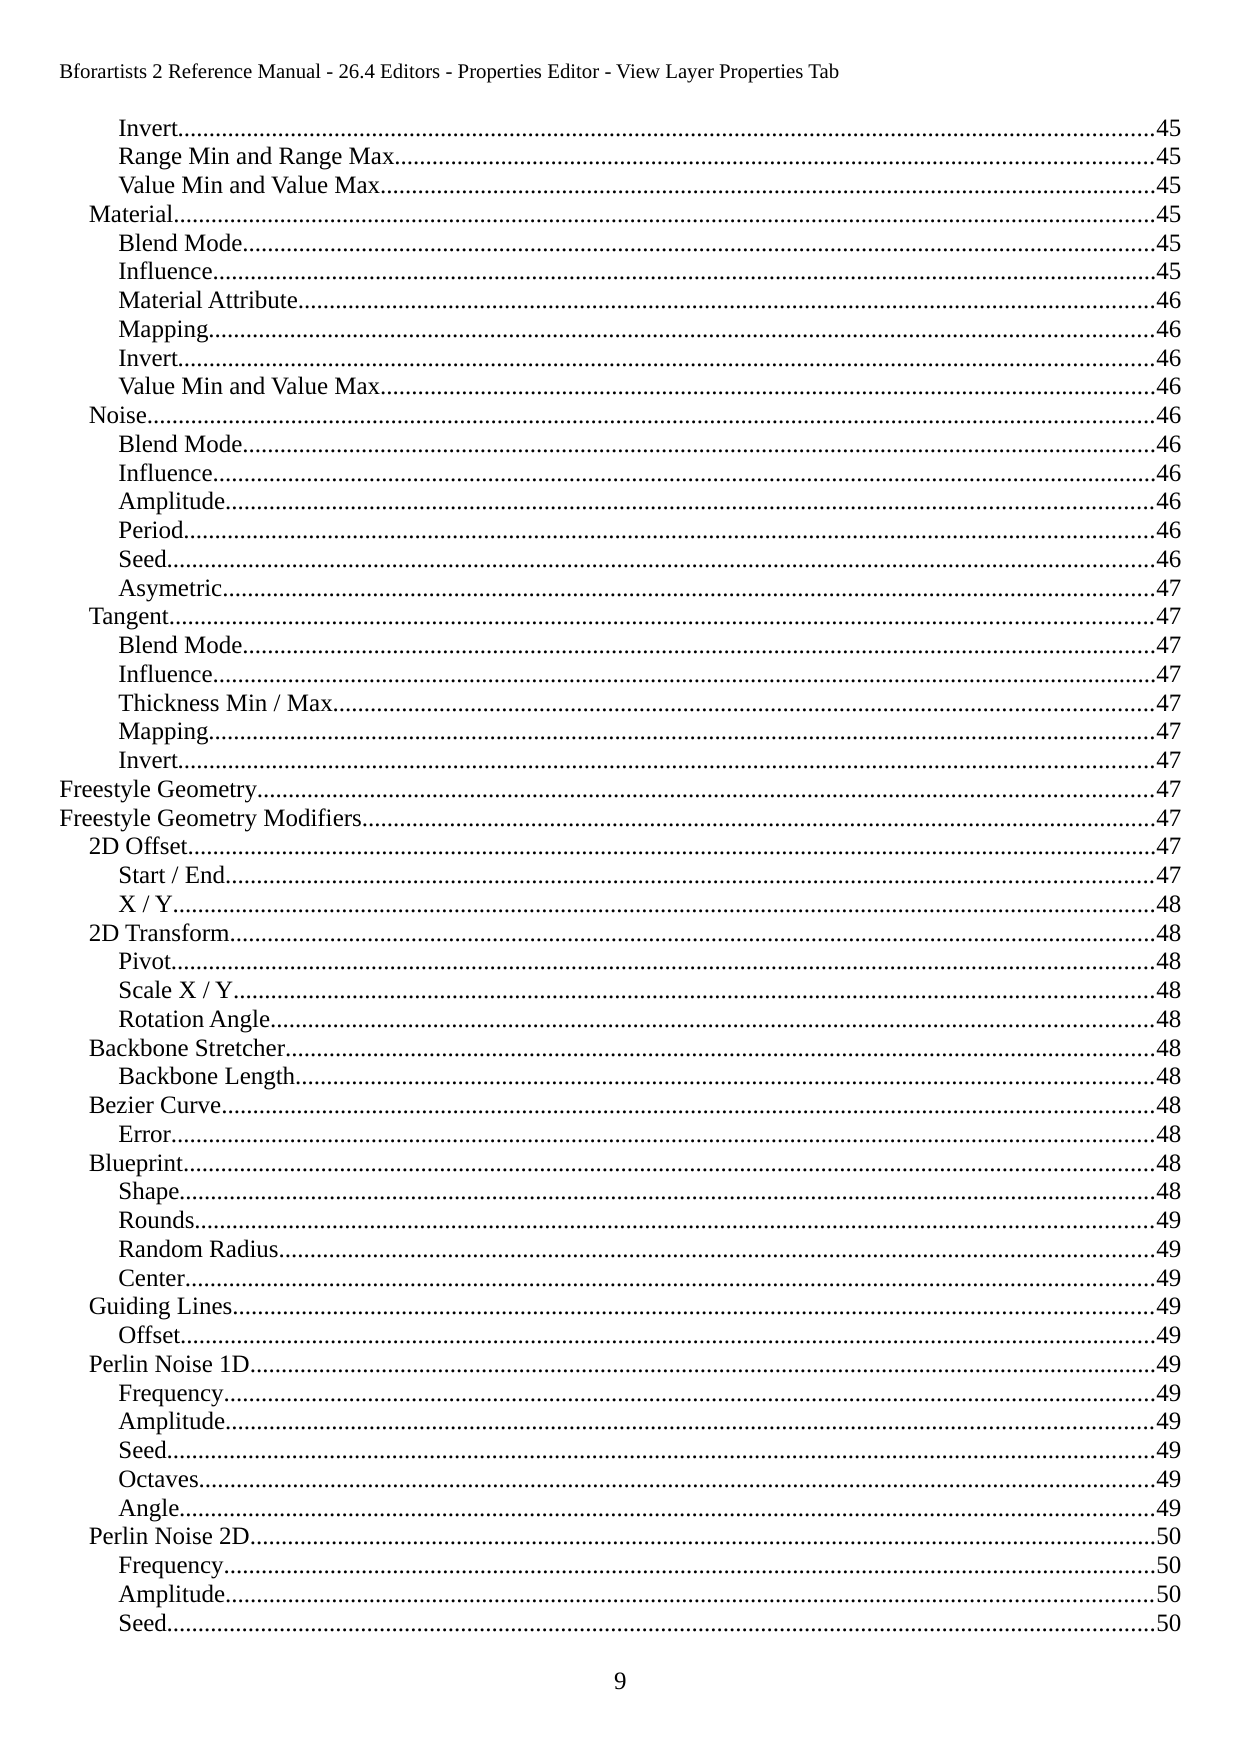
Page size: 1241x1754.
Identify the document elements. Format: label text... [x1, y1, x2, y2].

text Angle 49 [118, 1493, 1181, 1521]
text Material 45 [88, 199, 1181, 228]
text Invert 47 [118, 745, 1181, 774]
text Mapping 46 [118, 314, 1181, 343]
text Backbone Length 48 [118, 1061, 1181, 1090]
text Material Attribute 46 [118, 285, 1181, 314]
text Pivot 48 [118, 946, 1181, 975]
text X / Y 48 [118, 889, 1181, 918]
text Value Min and Value Max 45 [118, 170, 1181, 199]
text Seed 49 [118, 1435, 1181, 1464]
text Range Min and Range Max 45 [118, 141, 1181, 170]
text 2D Offset 47 [88, 831, 1181, 860]
text Backbone Stretcher 48 [88, 1033, 1181, 1061]
text Blueprint 48 [88, 1148, 1181, 1176]
text Perlin Noise 1D 49 [88, 1349, 1181, 1378]
text Rotation Angle 48 [118, 1004, 1181, 1033]
text Asymetric 47 [118, 573, 1181, 601]
text Octaves 49 [118, 1464, 1181, 1493]
text Seed 50 [118, 1608, 1181, 1636]
text Guiding Lines 49 [88, 1291, 1181, 1320]
text Perlin Noise 2D 50 [88, 1521, 1181, 1550]
text Bezier Curve 48 [88, 1090, 1181, 1119]
text Error 48 [118, 1119, 1181, 1148]
text Rounds 49 [118, 1205, 1181, 1234]
text Value Min and Value Max 46 [118, 371, 1181, 400]
text Influence 46 [118, 458, 1181, 486]
text Influence 45 [118, 256, 1181, 285]
text Mapping 47 [118, 716, 1181, 745]
text 2D Transform 48 [88, 918, 1181, 946]
text Freestyle Geometry Modifiers 47 [59, 803, 1181, 831]
text Frequency 49 [118, 1378, 1181, 1406]
text Scale X / Y 48 [118, 975, 1181, 1004]
text Frequency 50 [118, 1550, 1181, 1579]
text Thickness Min / Max 47 [118, 688, 1181, 716]
text Freestyle Geometry 47 [59, 774, 1181, 803]
text Blend Mode 46 [118, 429, 1181, 458]
text Blend Mode 45 [118, 228, 1181, 256]
text Seed 46 [118, 544, 1181, 573]
text Amplitude 46 [118, 486, 1181, 515]
text Tangent 47 [88, 601, 1181, 630]
text Period 46 [118, 515, 1181, 544]
text Noise 46 [88, 400, 1181, 429]
text Center 49 [118, 1263, 1181, 1291]
text Shape 48 [118, 1176, 1181, 1205]
text Amplitude 50 [118, 1579, 1181, 1608]
text Influence 47 [118, 659, 1181, 688]
text Invert 45 [118, 113, 1181, 141]
text Random Radius 49 [118, 1234, 1181, 1263]
text Invert 46 [118, 343, 1181, 371]
text Start / End 47 [118, 860, 1181, 889]
text Blend Mode 47 [118, 630, 1181, 659]
text Amplitude 49 [118, 1406, 1181, 1435]
text Offset 49 [118, 1320, 1181, 1349]
